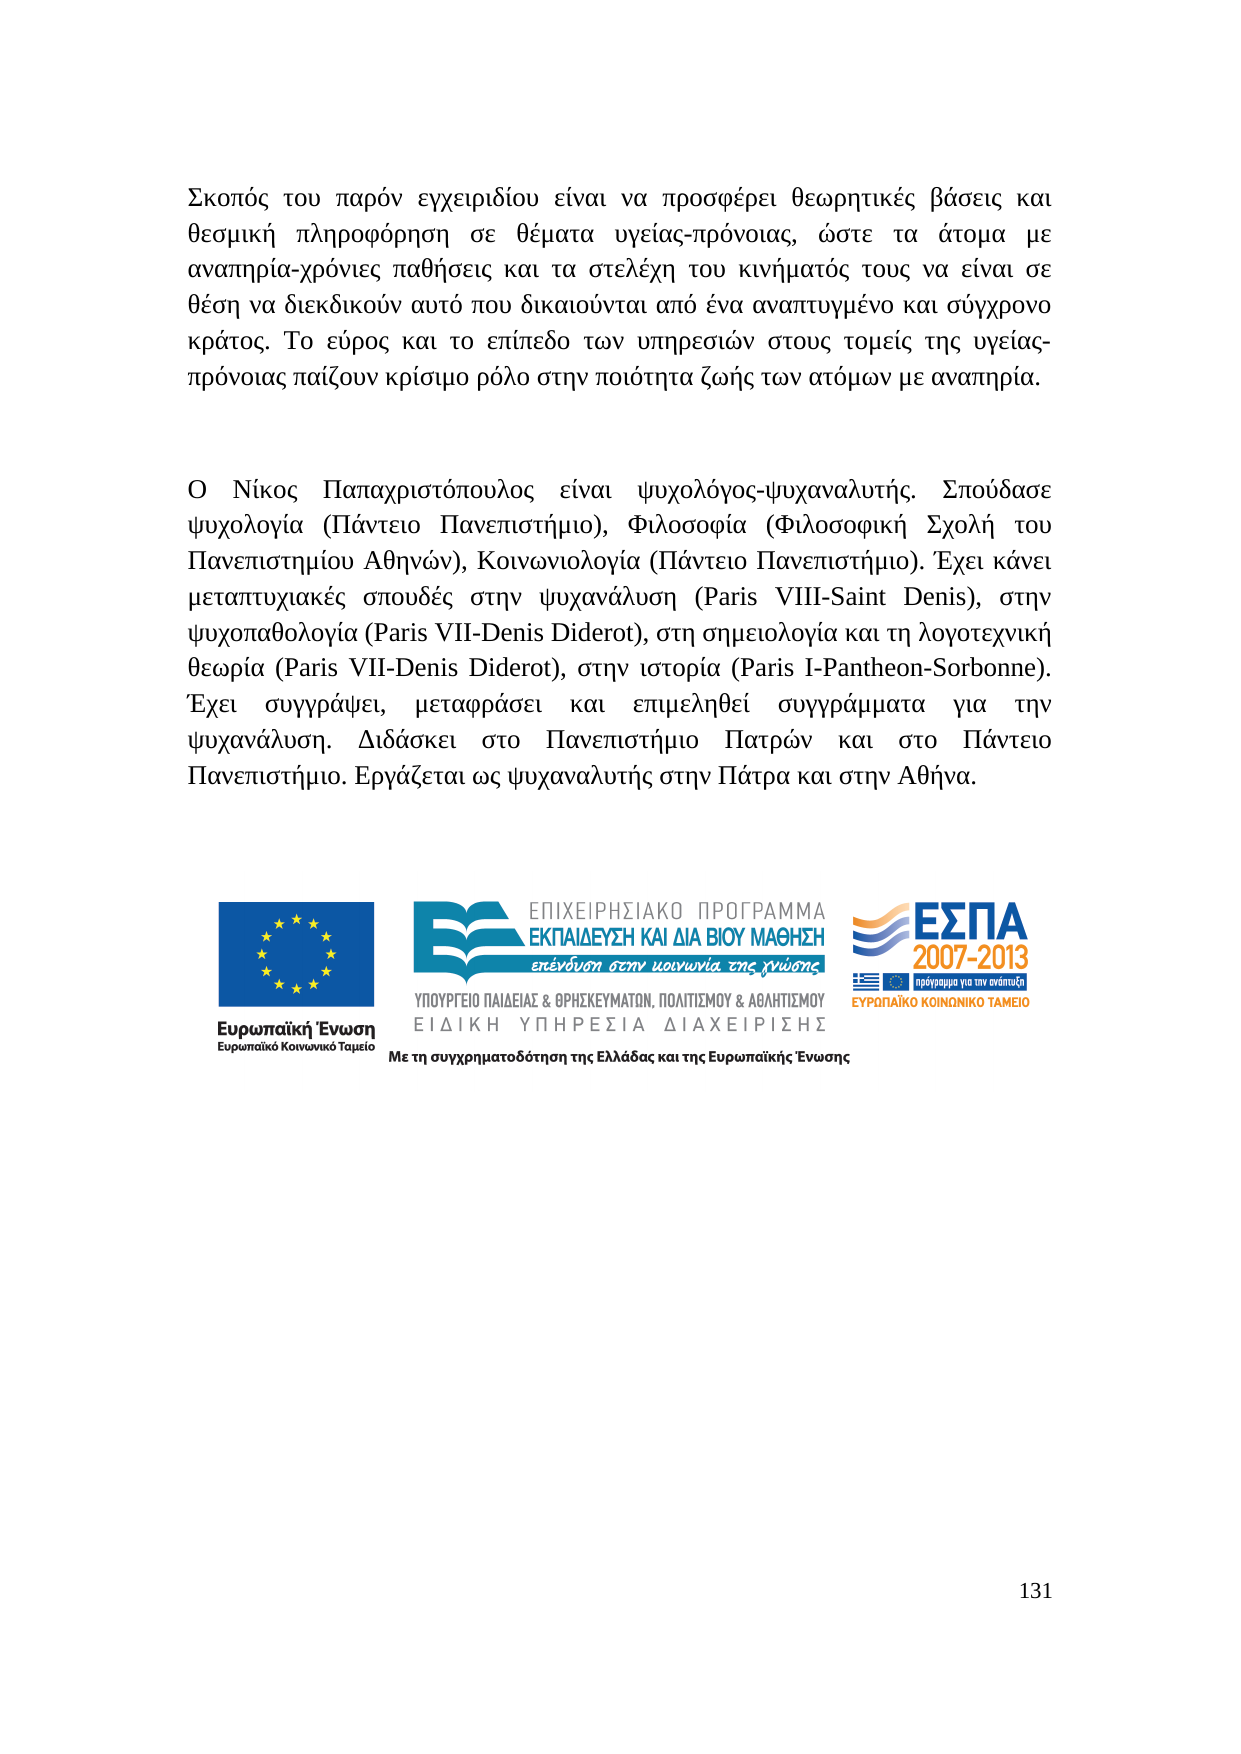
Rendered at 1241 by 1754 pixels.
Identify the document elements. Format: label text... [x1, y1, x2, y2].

picture [187, 871, 1051, 1092]
text Σκοπός του παρόν εγχειριδίου είναι να προσφέρει θεωρητικές βάσεις και θεσμική πληροφόρηση σε θέματα υγείας-πρόνοιας, ώστε τα άτομα με αναπηρία-χρόνιες παθήσεις και τα στελέχη του κινήματός τους να είναι σε θέση να διεκδικούν αυτό που δικαιούνται από ένα αναπτυγμένο και σύγχρονο κράτος. Το εύρος και το επίπεδο των υπηρεσιών στους τομείς της υγείας-πρόνοιας παίζουν κρίσιμο ρόλο στην ποιότητα ζωής των ατόμων με αναπηρία. [187, 181, 1053, 391]
text Ο Νίκος Παπαχριστόπουλος είναι ψυχολόγος-ψυχαναλυτής. Σπούδασε ψυχολογία (Πάντειο Πανεπιστήμιο), Φιλοσοφία (Φιλοσοφική Σχολή του Πανεπιστημίου Αθηνών), Κοινωνιολογία (Πάντειο Πανεπιστήμιο). Έχει κάνει μεταπτυχιακές σπουδές στην ψυχανάλυση (Paris VIII-Saint Denis), στην ψυχοπαθολογία (Paris VII-Denis Diderot), στη σημειολογία και τη λογοτεχνική θεωρία (Paris VII-Denis Diderot), στην ιστορία (Paris I-Pantheon-Sorbonne). Έχει συγγράψει, μεταφράσει και επιμεληθεί συγγράμματα για την ψυχανάλυση. Διδάσκει στο Πανεπιστήμιο Πατρών και στο Πάντειο Πανεπιστήμιο. Εργάζεται ως ψυχαναλυτής στην Πάτρα και στην Αθήνα. [187, 473, 1053, 790]
